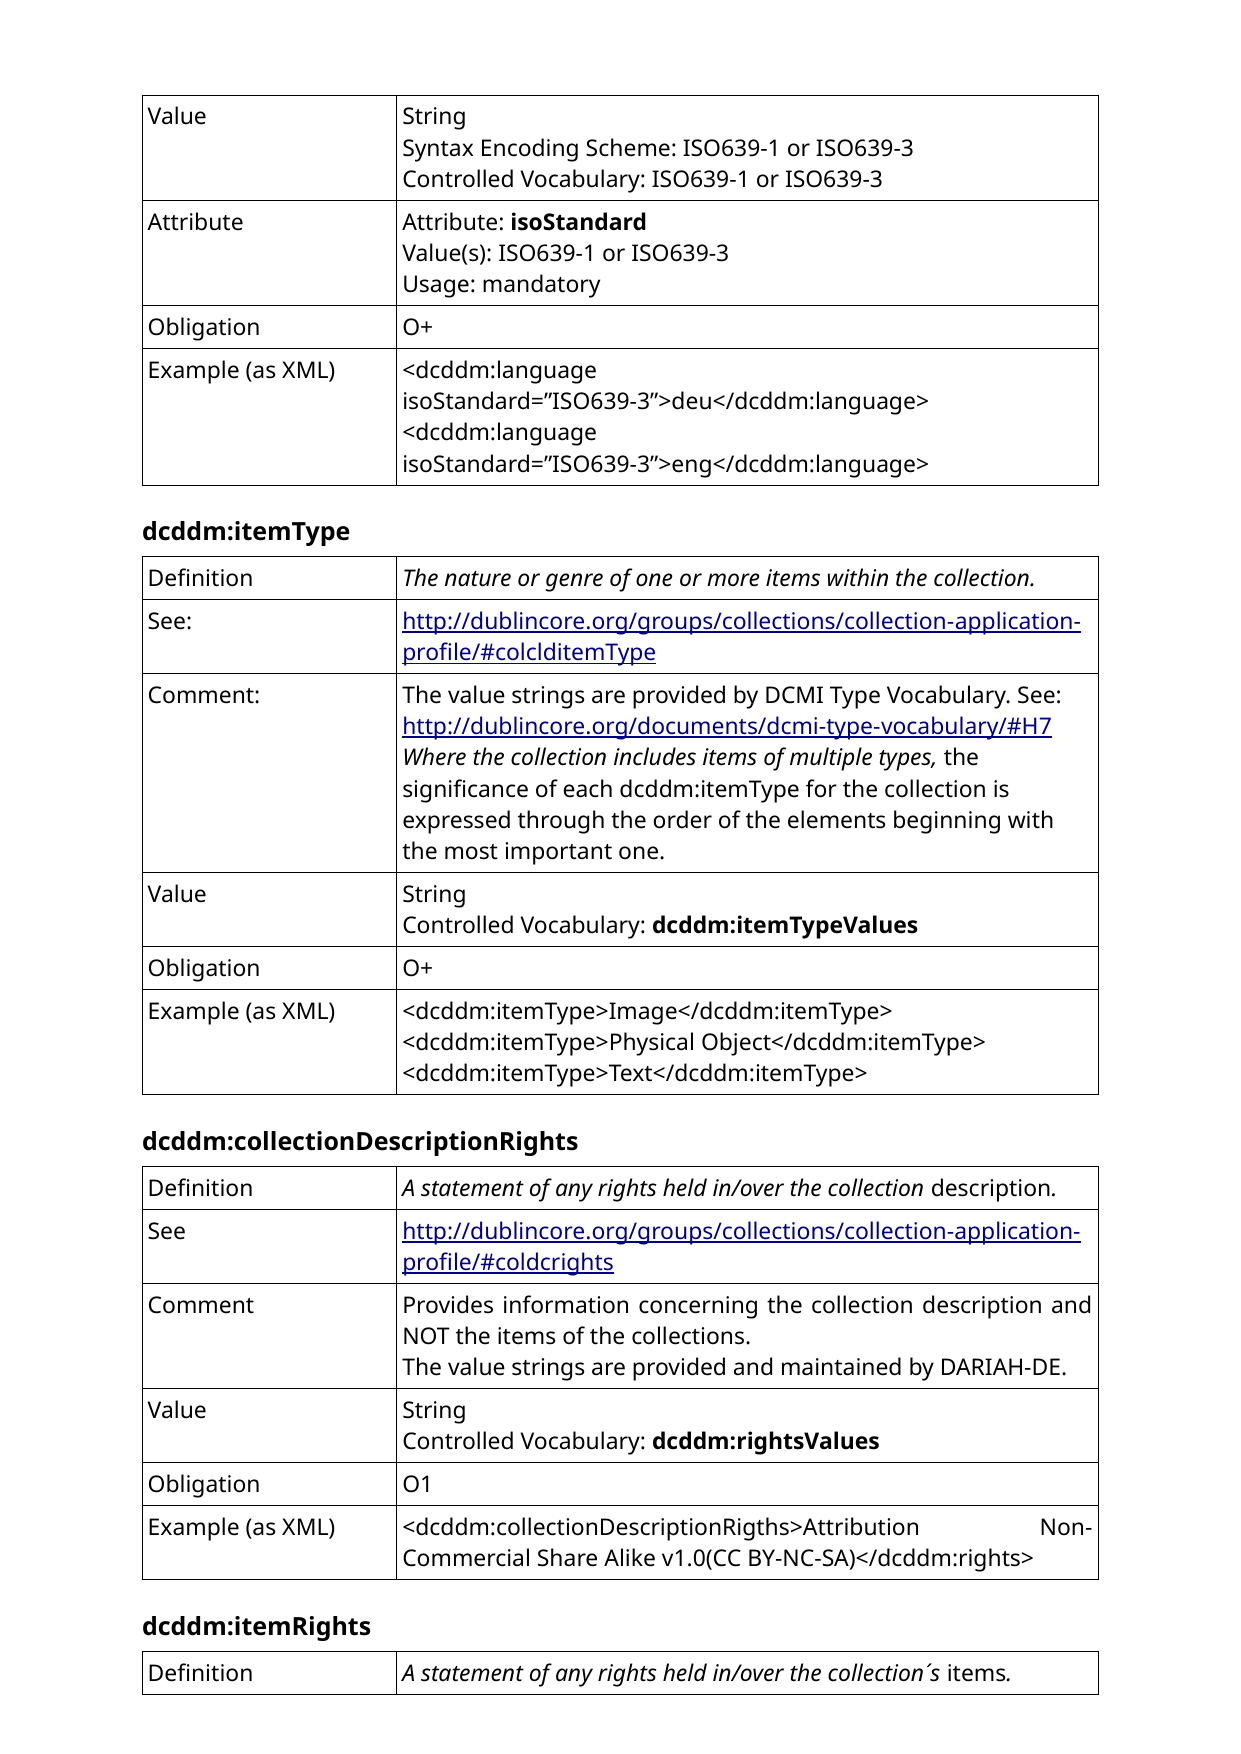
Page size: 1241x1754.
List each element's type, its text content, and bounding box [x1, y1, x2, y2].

table_cell The value strings are provided by DCMI Type Vocabulary. See: http://dublincore.org/documents/dcmi-type-vocabulary/#H7 Where the collection includes items of multiple types, the significance of each dcddm:itemType for the collection is expressed through the order of the elements beginning with the most important one. [397, 674, 1098, 872]
table_cell Obligation [143, 306, 396, 348]
table_cell See: [143, 600, 396, 673]
table_cell Comment [143, 1284, 396, 1388]
table_cell See [143, 1210, 396, 1283]
table_cell Example (as XML) [143, 1506, 396, 1579]
table_cell O1 [397, 1463, 1098, 1505]
table_header Definition [143, 1652, 396, 1693]
table_header A statement of any rights held in/over the collection description. [397, 1167, 1098, 1209]
table_cell Value [143, 873, 396, 946]
table_cell Example (as XML) [143, 990, 396, 1094]
table_cell Value [143, 96, 396, 200]
table_header A statement of any rights held in/over the collection´s items. [397, 1652, 1098, 1693]
table_cell String Syntax Encoding Scheme: ISO639-1 or ISO639-3 Controlled Vocabulary: ISO639-1 or ISO639-3 [397, 96, 1098, 200]
table_cell Attribute [143, 201, 396, 305]
subtitle dcddm:itemType [142, 514, 1098, 548]
table_cell Provides information concerning the collection description and NOT the items of the collections. The value strings are provided and maintained by DARIAH-DE. [397, 1284, 1098, 1388]
subtitle dcddm:itemRights [142, 1608, 1098, 1642]
table_cell <dcddm:language isoStandard=”ISO639-3”>deu</dcddm:language> <dcddm:language isoStandard=”ISO639-3”>eng</dcddm:language> [397, 349, 1098, 484]
table_header The nature or genre of one or more items within the collection. [397, 557, 1098, 599]
table_cell http://dublincore.org/groups/collections/collection-application-profile/#colclditemType [397, 600, 1098, 673]
table_cell Attribute: isoStandard Value(s): ISO639-1 or ISO639-3 Usage: mandatory [397, 201, 1098, 305]
table_cell O+ [397, 947, 1098, 989]
table_cell String Controlled Vocabulary: dcddm:itemTypeValues [397, 873, 1098, 946]
table_cell O+ [397, 306, 1098, 348]
table_cell Obligation [143, 1463, 396, 1505]
table_header Definition [143, 557, 396, 599]
table_cell String Controlled Vocabulary: dcddm:rightsValues [397, 1389, 1098, 1462]
table_cell Obligation [143, 947, 396, 989]
table_cell Comment: [143, 674, 396, 872]
table_cell Example (as XML) [143, 349, 396, 484]
table_cell Value [143, 1389, 396, 1462]
table_cell <dcddm:collectionDescriptionRigths>Attribution Non-Commercial Share Alike v1.0(CC BY-NC-SA)</dcddm:rights> [397, 1506, 1098, 1579]
table_header Definition [143, 1167, 396, 1209]
subtitle dcddm:collectionDescriptionRights [142, 1123, 1098, 1158]
table_cell http://dublincore.org/groups/collections/collection-application-profile/#coldcrights [397, 1210, 1098, 1283]
table_cell <dcddm:itemType>Image</dcddm:itemType> <dcddm:itemType>Physical Object</dcddm:itemType> <dcddm:itemType>Text</dcddm:itemType> [397, 990, 1098, 1094]
